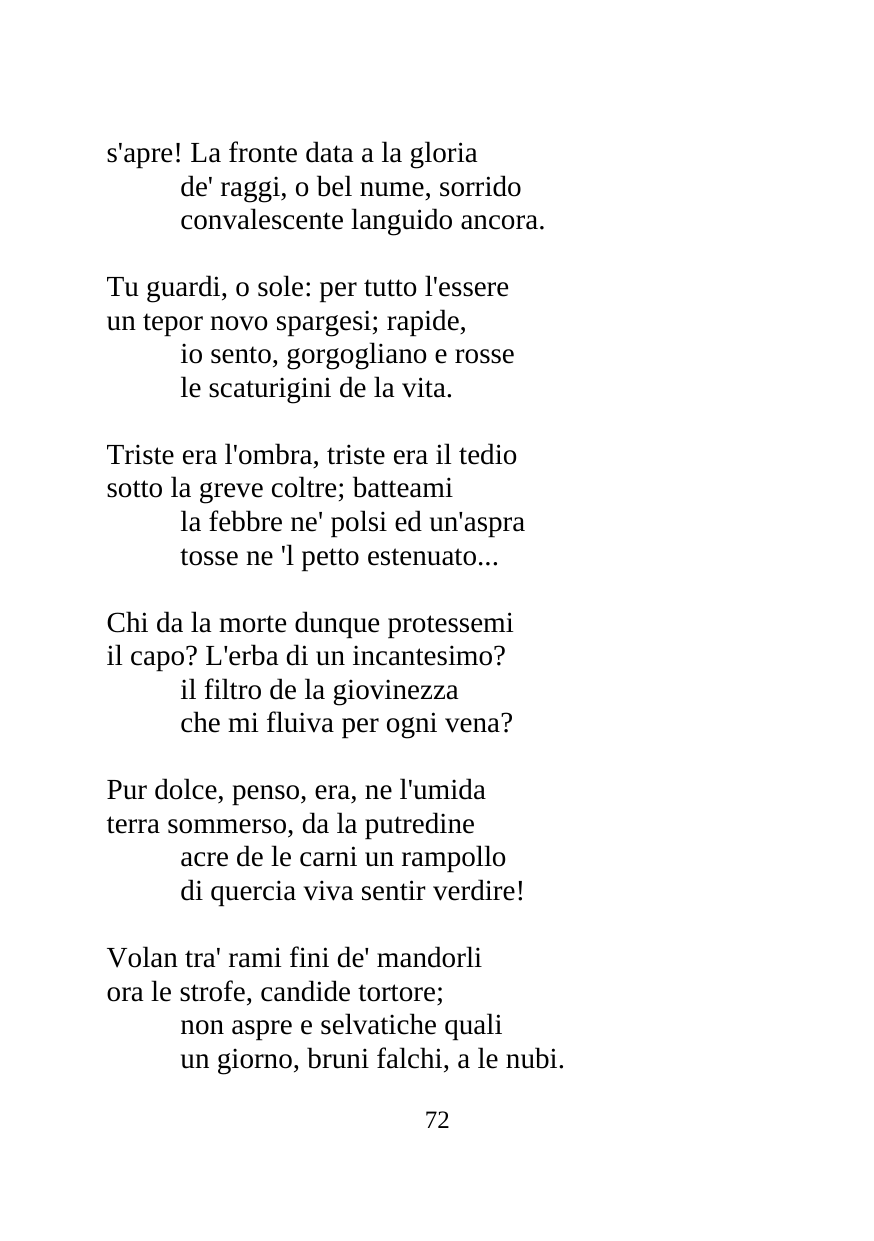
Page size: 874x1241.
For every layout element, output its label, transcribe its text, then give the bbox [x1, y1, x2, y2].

text de' raggi, o bel nume, sorrido [106, 169, 768, 202]
text il filtro de la giovinezza [106, 672, 768, 705]
text Tu guardi, o sole: per tutto l'essere [106, 269, 768, 303]
text acre de le carni un rampollo [106, 839, 768, 873]
text non aspre e selvatiche quali [106, 1007, 768, 1041]
text Pur dolce, penso, era, ne l'umida [106, 772, 768, 806]
text che mi fluiva per ogni vena? [106, 705, 768, 739]
text il capo? L'erba di un incantesimo? [106, 638, 768, 672]
text Chi da la morte dunque protessemi [106, 605, 768, 638]
text Triste era l'ombra, triste era il tedio [106, 437, 768, 471]
text ora le strofe, candide tortore; [106, 974, 768, 1007]
text di quercia viva sentir verdire! [106, 873, 768, 907]
text tosse ne 'l petto estenuato... [106, 538, 768, 571]
text un tepor novo spargesi; rapide, [106, 303, 768, 336]
text terra sommerso, da la putredine [106, 806, 768, 839]
text la febbre ne' polsi ed un'aspra [106, 504, 768, 538]
text Volan tra' rami fini de' mandorli [106, 940, 768, 974]
text io sento, gorgogliano e rosse [106, 336, 768, 370]
text convalescente languido ancora. [106, 202, 768, 236]
text le scaturigini de la vita. [106, 370, 768, 403]
text s'apre! La fronte data a la gloria [106, 135, 768, 169]
text sotto la greve coltre; batteami [106, 471, 768, 504]
text un giorno, bruni falchi, a le nubi. [106, 1041, 768, 1074]
